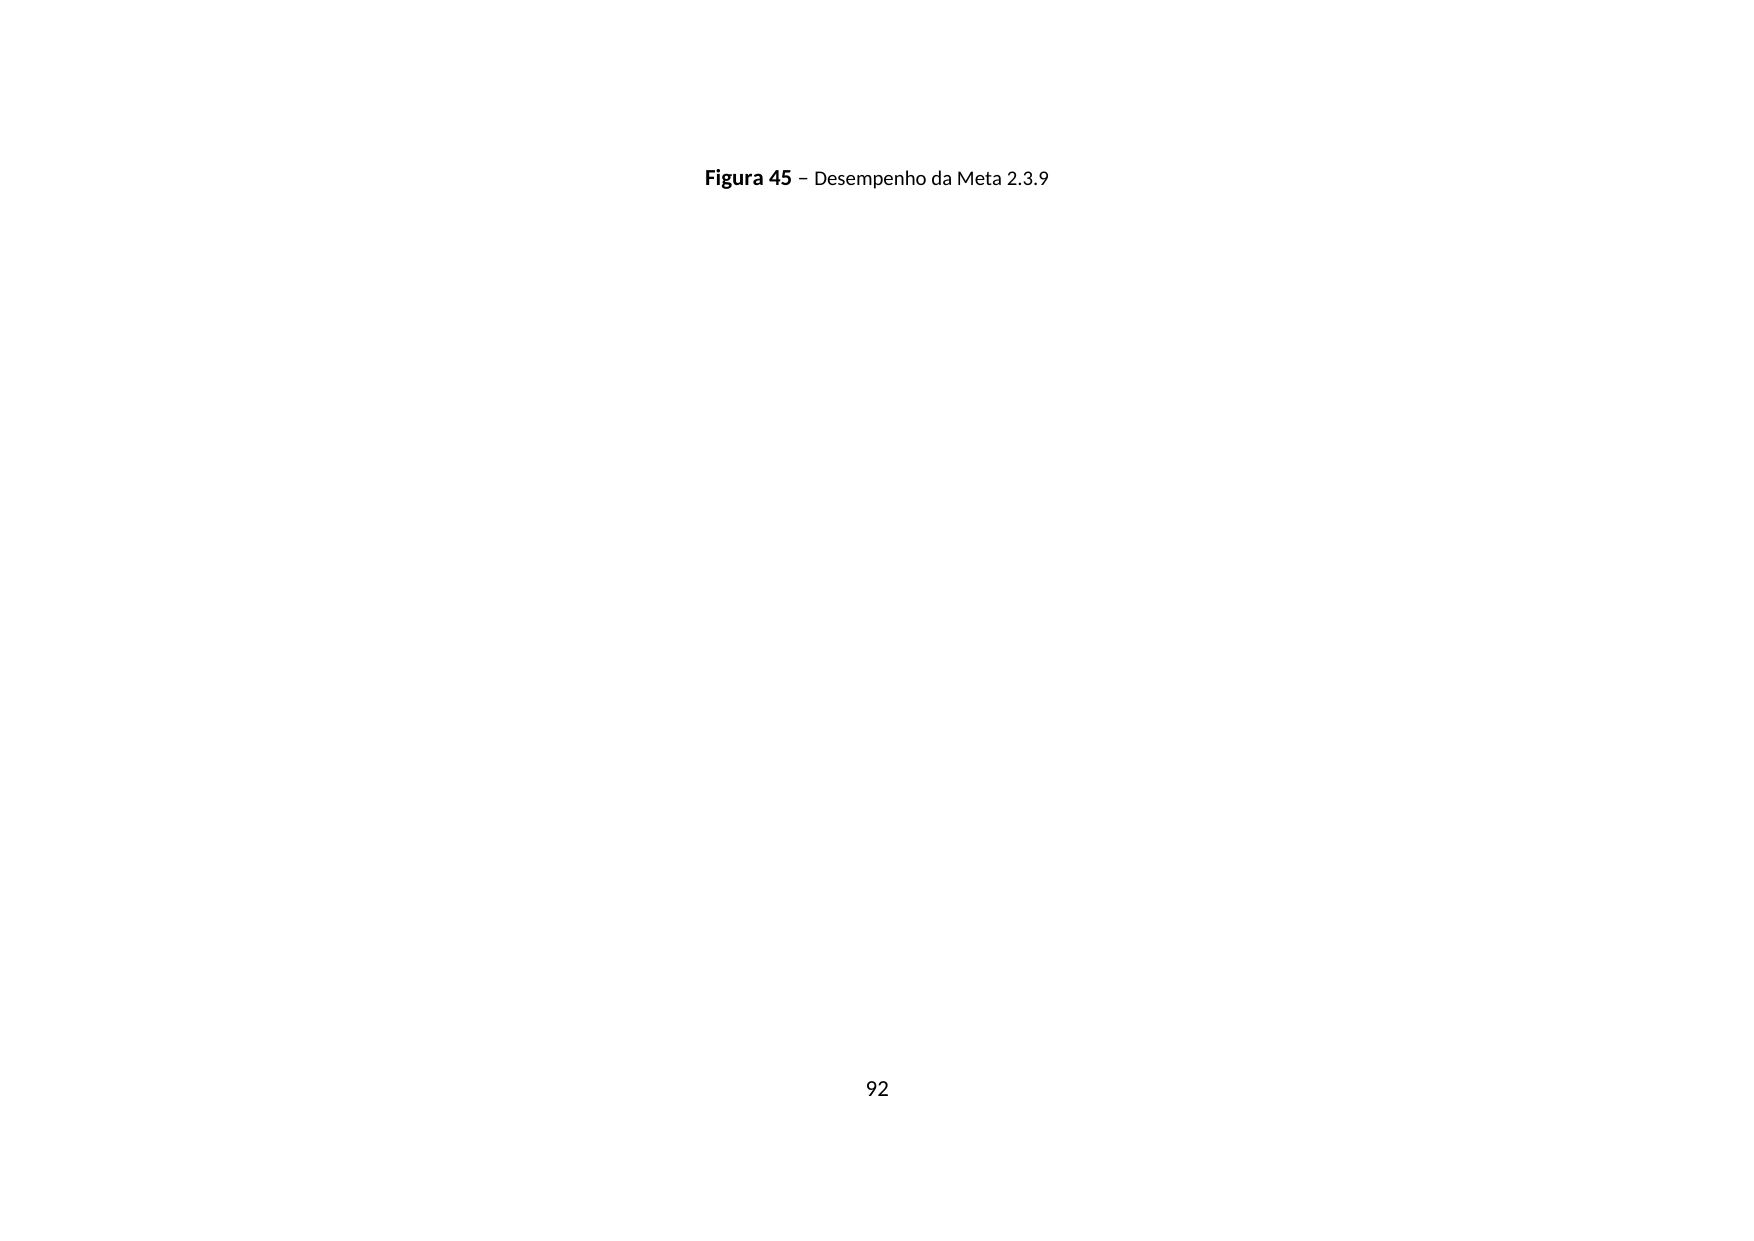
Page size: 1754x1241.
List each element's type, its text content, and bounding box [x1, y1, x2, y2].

text Figura 45 – Desempenho da Meta 2.3.9 [150, 163, 1604, 191]
